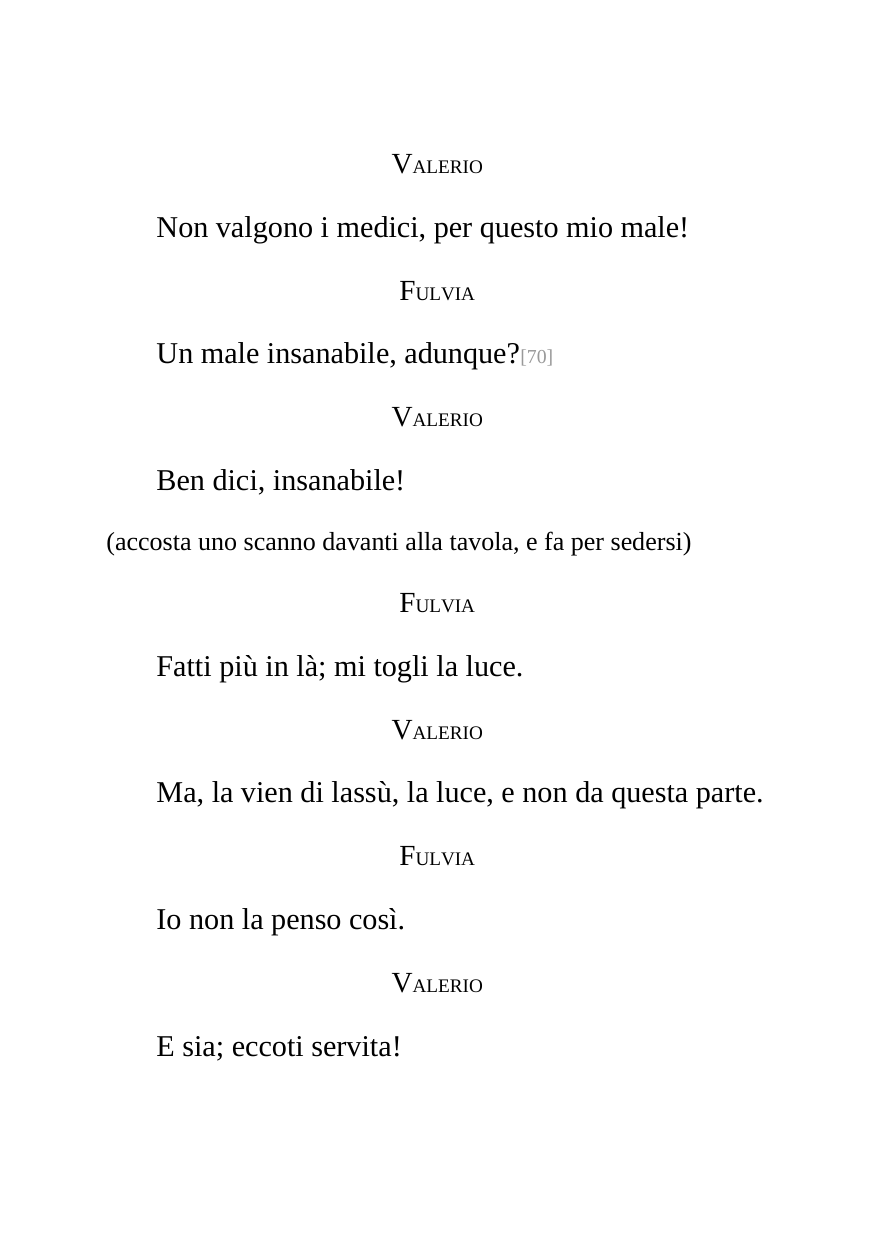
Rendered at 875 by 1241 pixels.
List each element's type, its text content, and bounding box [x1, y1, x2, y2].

text Un male insanabile, adunque?[70] [106, 336, 768, 370]
text Valerio [156, 712, 718, 745]
text Valerio [156, 146, 718, 180]
text Fulvia [156, 273, 718, 307]
text (accosta uno scanno davanti alla tavola, e fa per sedersi) [106, 526, 768, 556]
text Io non la penso così. [106, 901, 768, 936]
text E sia; eccoti servita! [106, 1028, 768, 1062]
text Fulvia [156, 838, 718, 872]
text Valerio [156, 965, 718, 998]
text Ma, la vien di lassù, la luce, e non da questa parte. [106, 774, 768, 809]
text Valerio [156, 399, 718, 433]
text Fulvia [156, 585, 718, 619]
text Ben dici, insanabile! [106, 462, 768, 497]
text Non valgono i medici, per questo mio male! [106, 209, 768, 244]
text Fatti più in là; mi togli la luce. [106, 648, 768, 683]
